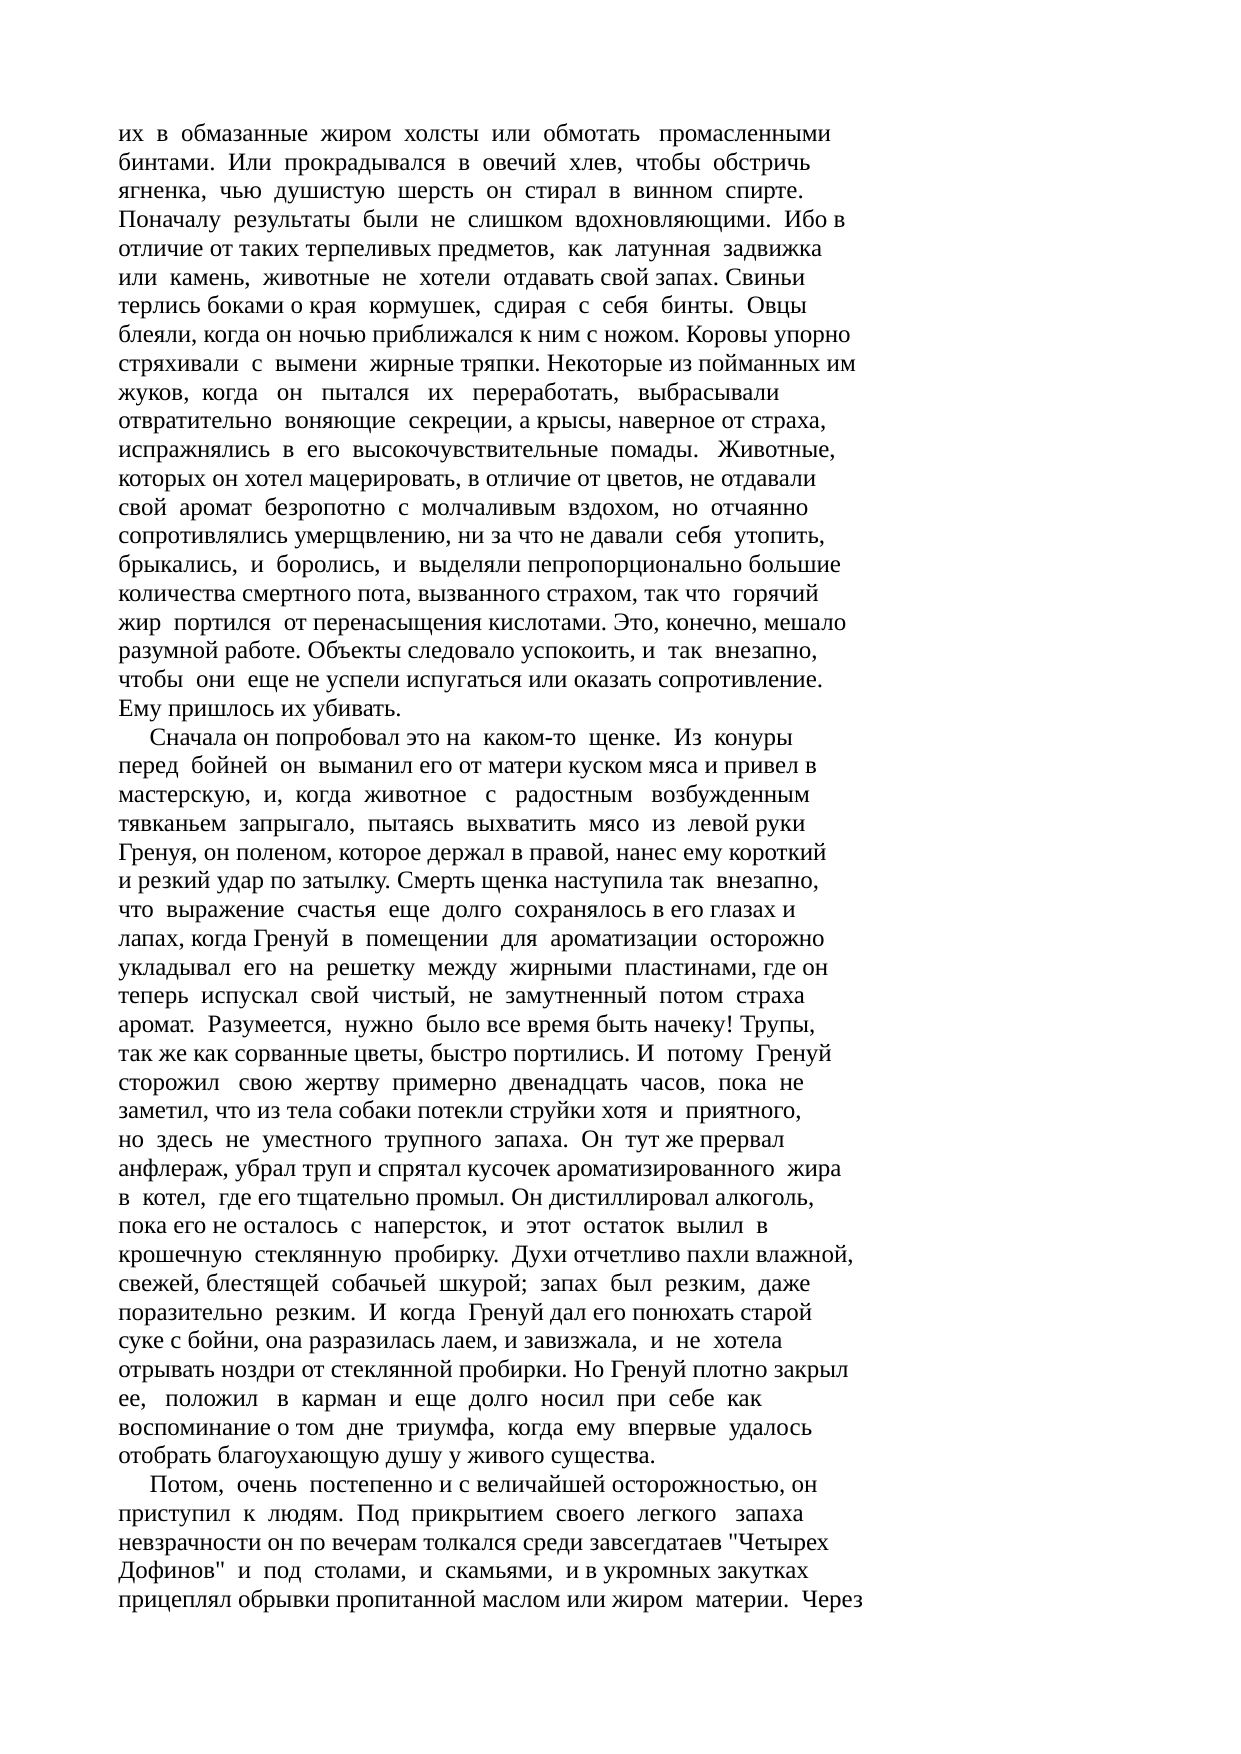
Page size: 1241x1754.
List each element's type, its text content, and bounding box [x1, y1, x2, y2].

text невзрачности он по вечерам толкался среди завсегдатаев "Четырех [118, 1527, 1122, 1556]
text поразительно резким. И когда Гренуй дал его понюхать старой [118, 1297, 1122, 1326]
text отобрать благоухающую душу у живого существа. [118, 1441, 1122, 1469]
text Потом, очень постепенно и с величайшей осторожностью, он [118, 1469, 1122, 1498]
text разумной работе. Объекты следовало успокоить, и так внезапно, [118, 636, 1122, 664]
text но здесь не уместного трупного запаха. Он тут же прервал [118, 1124, 1122, 1153]
text перед бойней он выманил его от матери куском мяса и привел в [118, 751, 1122, 779]
text суке с бойни, она разразилась лаем, и завизжала, и не хотела [118, 1326, 1122, 1354]
text укладывал его на решетку между жирными пластинами, где он [118, 952, 1122, 981]
text терлись боками о края кормушек, сдирая с себя бинты. Овцы [118, 291, 1122, 319]
text сопротивлялись умерщвлению, ни за что не давали себя утопить, [118, 521, 1122, 549]
text пока его не осталось с наперсток, и этот остаток вылил в [118, 1211, 1122, 1239]
text воспоминание о том дне триумфа, когда ему впервые удалось [118, 1412, 1122, 1441]
text теперь испускал свой чистый, не замутненный потом страха [118, 981, 1122, 1009]
text бинтами. Или прокрадывался в овечий хлев, чтобы обстричь [118, 147, 1122, 176]
text блеяли, когда он ночью приближался к ним с ножом. Коровы упорно [118, 319, 1122, 348]
text стряхивали с вымени жирные тряпки. Некоторые из пойманных им [118, 348, 1122, 377]
text отрывать ноздри от стеклянной пробирки. Но Гренуй плотно закрыл [118, 1354, 1122, 1383]
text чтобы они еще не успели испугаться или оказать сопротивление. [118, 664, 1122, 693]
text мастерскую, и, когда животное с радостным возбужденным [118, 779, 1122, 808]
text крошечную стеклянную пробирку. Духи отчетливо пахли влажной, [118, 1239, 1122, 1268]
text Дофинов" и под столами, и скамьями, и в укромных закутках [118, 1556, 1122, 1584]
text Гренуя, он поленом, которое держал в правой, нанес ему короткий [118, 837, 1122, 866]
text брыкались, и боролись, и выделяли пепропорционально большие [118, 549, 1122, 578]
text ее, положил в карман и еще долго носил при себе как [118, 1383, 1122, 1412]
text ягненка, чью душистую шерсть он стирал в винном спирте. [118, 176, 1122, 204]
text свой аромат безропотно с молчаливым вздохом, но отчаянно [118, 492, 1122, 521]
text которых он хотел мацерировать, в отличие от цветов, не отдавали [118, 463, 1122, 492]
text их в обмазанные жиром холсты или обмотать промасленными [118, 118, 1122, 147]
text жуков, когда он пытался их переработать, выбрасывали [118, 377, 1122, 406]
text лапах, когда Гренуй в помещении для ароматизации осторожно [118, 923, 1122, 952]
text Сначала он попробовал это на каком-то щенке. Из конуры [118, 722, 1122, 751]
text тявканьем запрыгало, пытаясь выхватить мясо из левой руки [118, 808, 1122, 837]
text заметил, что из тела собаки потекли струйки хотя и приятного, [118, 1096, 1122, 1124]
text приступил к людям. Под прикрытием своего легкого запаха [118, 1498, 1122, 1527]
text или камень, животные не хотели отдавать свой запах. Свиньи [118, 262, 1122, 291]
text аромат. Разумеется, нужно было все время быть начеку! Трупы, [118, 1009, 1122, 1038]
text прицеплял обрывки пропитанной маслом или жиром материи. Через [118, 1584, 1122, 1613]
text анфлераж, убрал труп и спрятал кусочек ароматизированного жира [118, 1153, 1122, 1182]
text жир портился от перенасыщения кислотами. Это, конечно, мешало [118, 607, 1122, 636]
text что выражение счастья еще долго сохранялось в его глазах и [118, 894, 1122, 923]
text сторожил свою жертву примерно двенадцать часов, пока не [118, 1067, 1122, 1096]
text в котел, где его тщательно промыл. Он дистиллировал алкоголь, [118, 1182, 1122, 1211]
text Поначалу результаты были не слишком вдохновляющими. Ибо в [118, 204, 1122, 233]
text испражнялись в его высокочувствительные помады. Животные, [118, 434, 1122, 463]
text и резкий удар по затылку. Смерть щенка наступила так внезапно, [118, 866, 1122, 894]
text количества смертного пота, вызванного страхом, так что горячий [118, 578, 1122, 607]
text Ему пришлось их убивать. [118, 693, 1122, 722]
text отличие от таких терпеливых предметов, как латунная задвижка [118, 233, 1122, 262]
text отвратительно воняющие секреции, а крысы, наверное от страха, [118, 406, 1122, 434]
text свежей, блестящей собачьей шкурой; запах был резким, даже [118, 1268, 1122, 1297]
text так же как сорванные цветы, быстро портились. И потому Гренуй [118, 1038, 1122, 1067]
